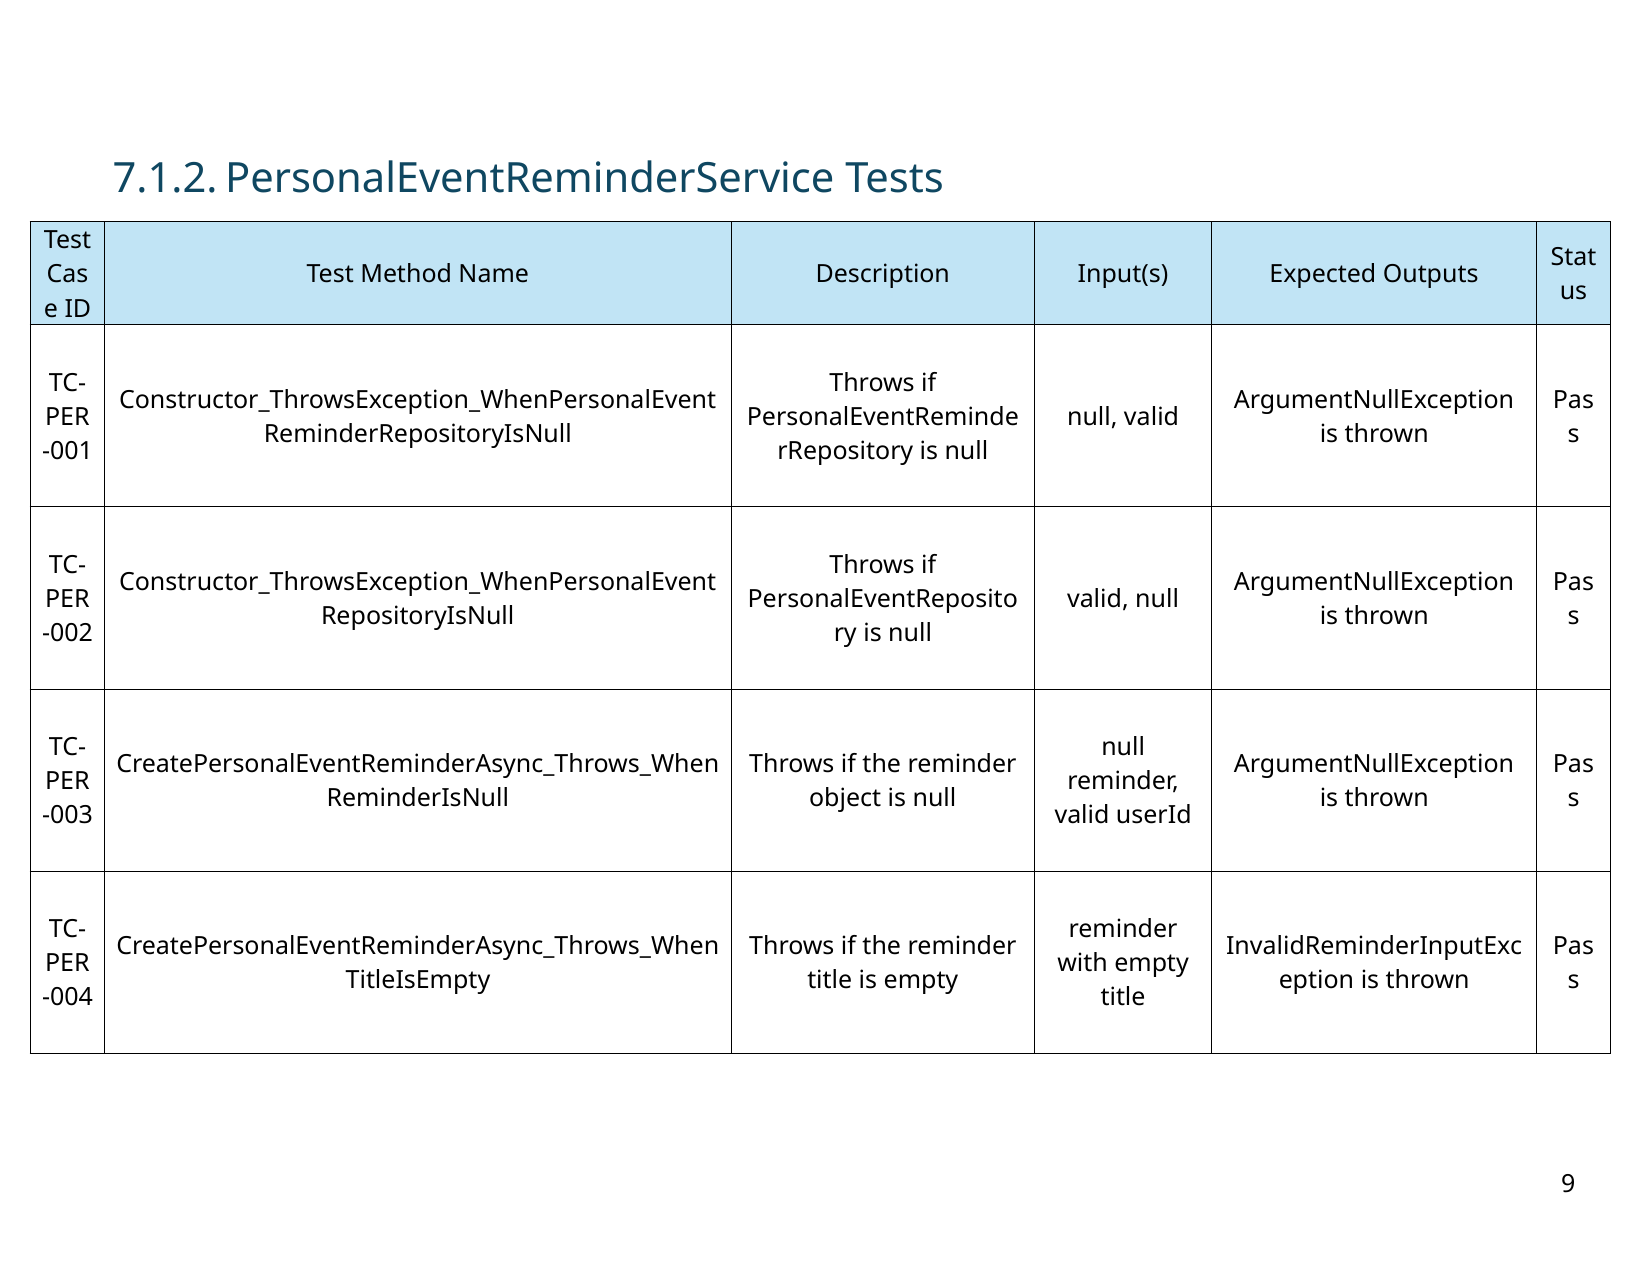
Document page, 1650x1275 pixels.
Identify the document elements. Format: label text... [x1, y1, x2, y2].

table_header Test Case ID [31, 222, 104, 324]
table_cell Constructor_ThrowsException_WhenPersonalEventReminderRepositoryIsNull [105, 325, 731, 506]
table_cell Pass [1537, 872, 1610, 1053]
table_cell TC-PER-002 [31, 507, 104, 688]
table_cell null reminder, valid userId [1035, 690, 1211, 871]
table_cell Constructor_ThrowsException_WhenPersonalEventRepositoryIsNull [105, 507, 731, 688]
table_cell ArgumentNullException is thrown [1212, 325, 1536, 506]
table_cell TC-PER-001 [31, 325, 104, 506]
table_cell reminder with empty title [1035, 872, 1211, 1053]
table_cell Throws if the reminder title is empty [732, 872, 1034, 1053]
table_cell ArgumentNullException is thrown [1212, 507, 1536, 688]
table_cell Pass [1537, 507, 1610, 688]
table_header Expected Outputs [1212, 222, 1536, 324]
table_cell CreatePersonalEventReminderAsync_Throws_WhenReminderIsNull [105, 690, 731, 871]
table_cell CreatePersonalEventReminderAsync_Throws_WhenTitleIsEmpty [105, 872, 731, 1053]
table_cell InvalidReminderInputException is thrown [1212, 872, 1536, 1053]
table_cell TC-PER-003 [31, 690, 104, 871]
table_header Description [732, 222, 1034, 324]
table_cell null, valid [1035, 325, 1211, 506]
table_header Status [1537, 222, 1610, 324]
table_cell Throws if PersonalEventRepository is null [732, 507, 1034, 688]
subtitle PersonalEventReminderService Tests [112, 147, 1575, 204]
table_cell Throws if PersonalEventReminderRepository is null [732, 325, 1034, 506]
table_cell Throws if the reminder object is null [732, 690, 1034, 871]
table_cell Pass [1537, 690, 1610, 871]
table_cell valid, null [1035, 507, 1211, 688]
table_header Test Method Name [105, 222, 731, 324]
table_cell TC-PER-004 [31, 872, 104, 1053]
table_cell Pass [1537, 325, 1610, 506]
table_header Input(s) [1035, 222, 1211, 324]
table_cell ArgumentNullException is thrown [1212, 690, 1536, 871]
